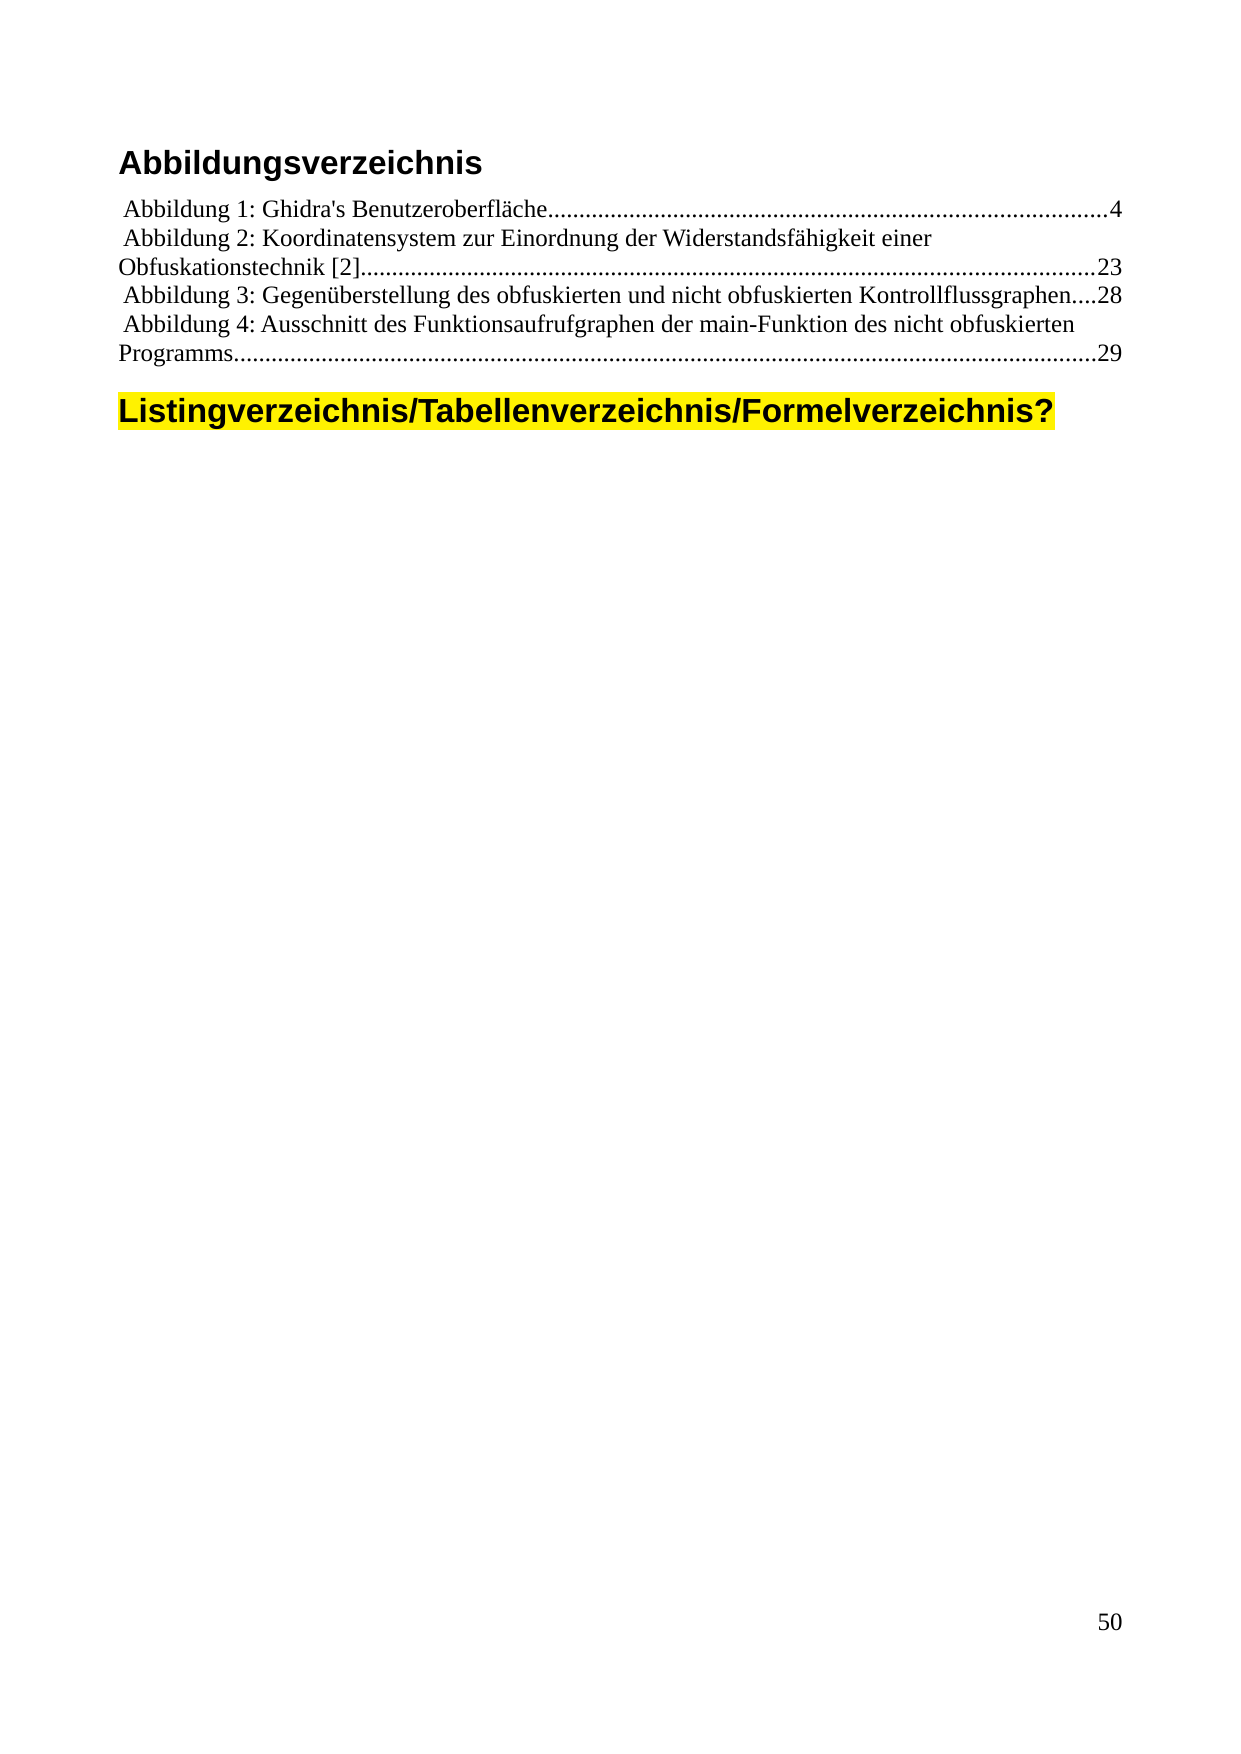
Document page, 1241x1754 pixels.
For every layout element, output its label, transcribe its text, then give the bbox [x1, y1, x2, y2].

text Abbildung 2: Koordinatensystem zur Einordnung der Widerstandsfähigkeit einer Obfuskationstechnik [2] 23 [118, 223, 1122, 280]
subtitle Abbildungsverzeichnis [118, 143, 1122, 182]
subtitle Listingverzeichnis/Tabellenverzeichnis/Formelverzeichnis? [118, 392, 1122, 430]
text Abbildung 3: Gegenüberstellung des obfuskierten und nicht obfuskierten Kontrollflussgraphen 28 [118, 280, 1122, 309]
text Abbildung 1: Ghidra's Benutzeroberfläche 4 [118, 194, 1122, 223]
text Abbildung 4: Ausschnitt des Funktionsaufrufgraphen der main-Funktion des nicht obfuskierten Programms. 29 [118, 309, 1122, 367]
